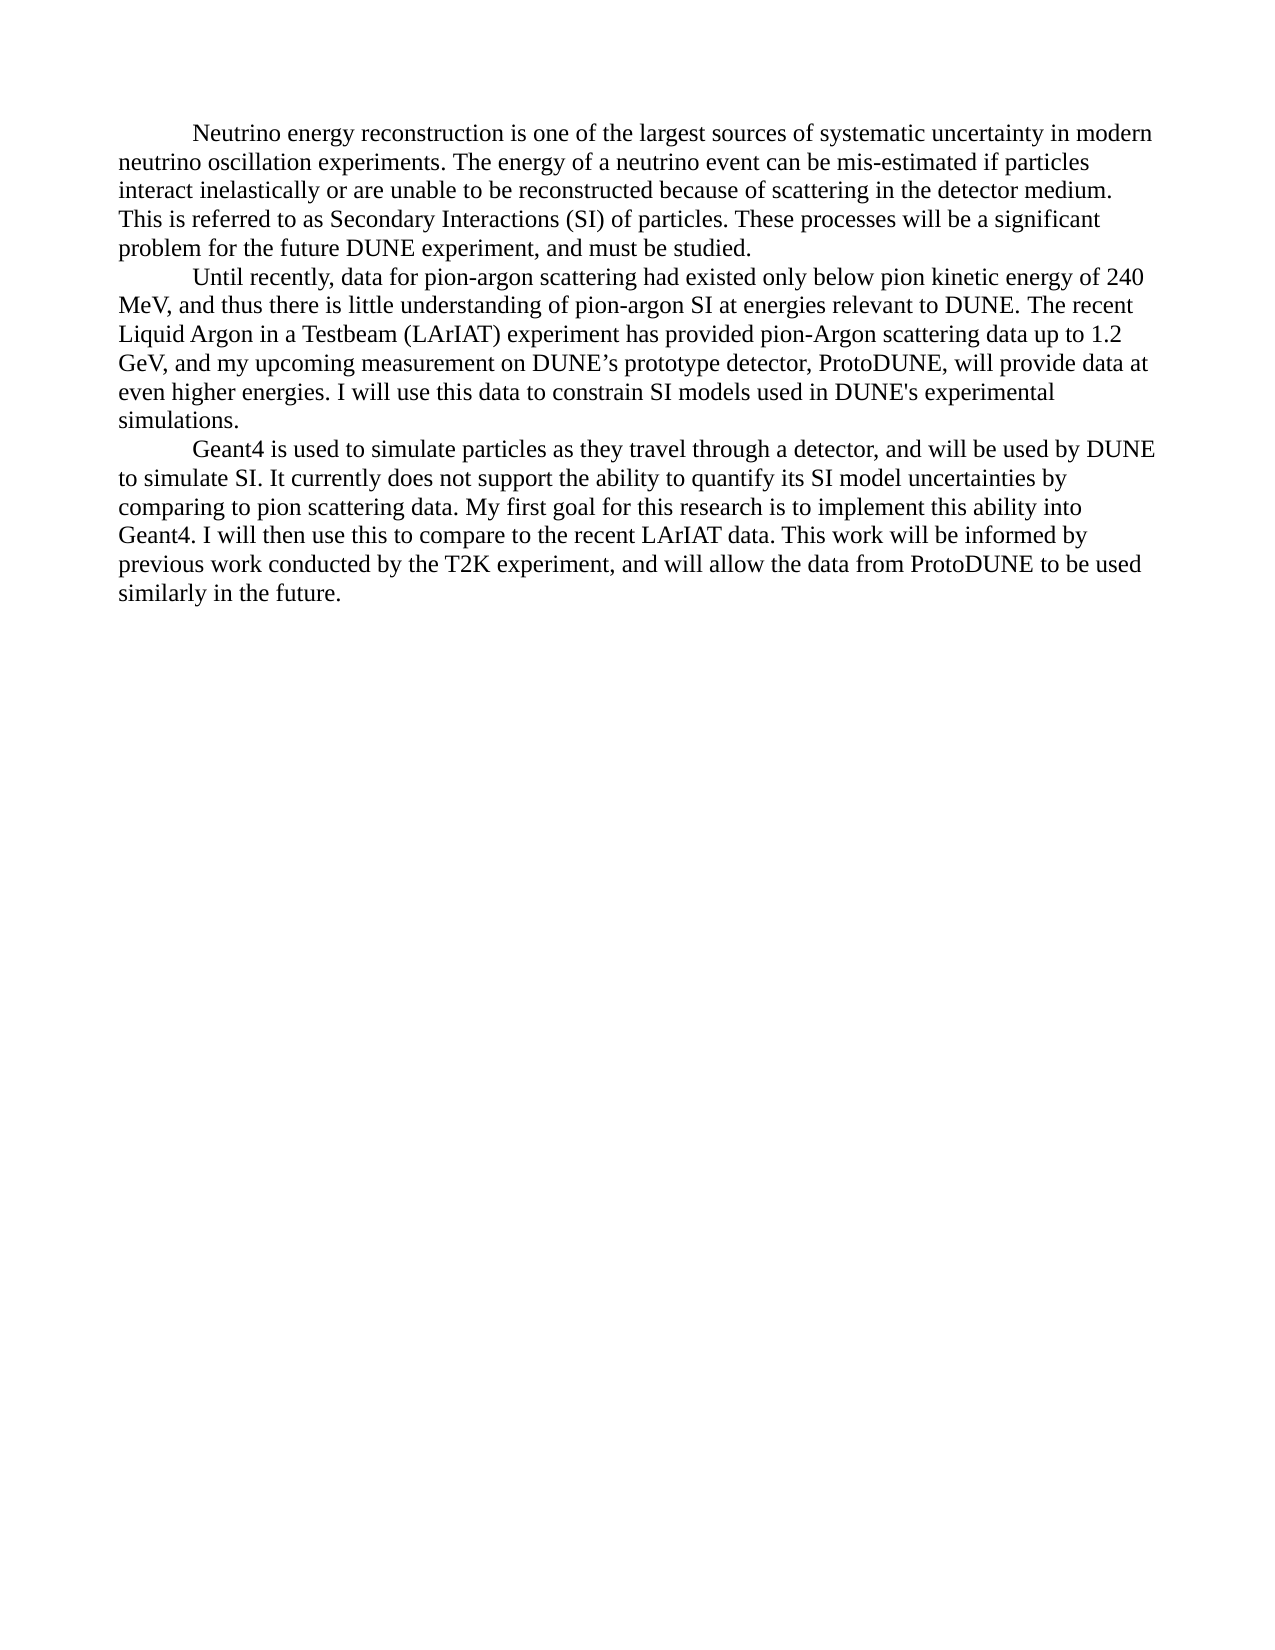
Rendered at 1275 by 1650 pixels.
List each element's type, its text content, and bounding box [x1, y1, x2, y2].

text Until recently, data for pion-argon scattering had existed only below pion kinetic energy of 240 MeV, and thus there is little understanding of pion-argon SI at energies relevant to DUNE. The recent Liquid Argon in a Testbeam (LArIAT) experiment has provided pion-Argon scattering data up to 1.2 GeV, and my upcoming measurement on DUNE’s prototype detector, ProtoDUNE, will provide data at even higher energies. I will use this data to constrain SI models used in DUNE's experimental simulations. [118, 262, 1157, 434]
text Geant4 is used to simulate particles as they travel through a detector, and will be used by DUNE to simulate SI. It currently does not support the ability to quantify its SI model uncertainties by comparing to pion scattering data. My first goal for this research is to implement this ability into Geant4. I will then use this to compare to the recent LArIAT data. This work will be informed by previous work conducted by the T2K experiment, and will allow the data from ProtoDUNE to be used similarly in the future. [118, 434, 1157, 607]
text Neutrino energy reconstruction is one of the largest sources of systematic uncertainty in modern neutrino oscillation experiments. The energy of a neutrino event can be mis-estimated if particles interact inelastically or are unable to be reconstructed because of scattering in the detector medium. This is referred to as Secondary Interactions (SI) of particles. These processes will be a significant problem for the future DUNE experiment, and must be studied. [118, 118, 1157, 262]
